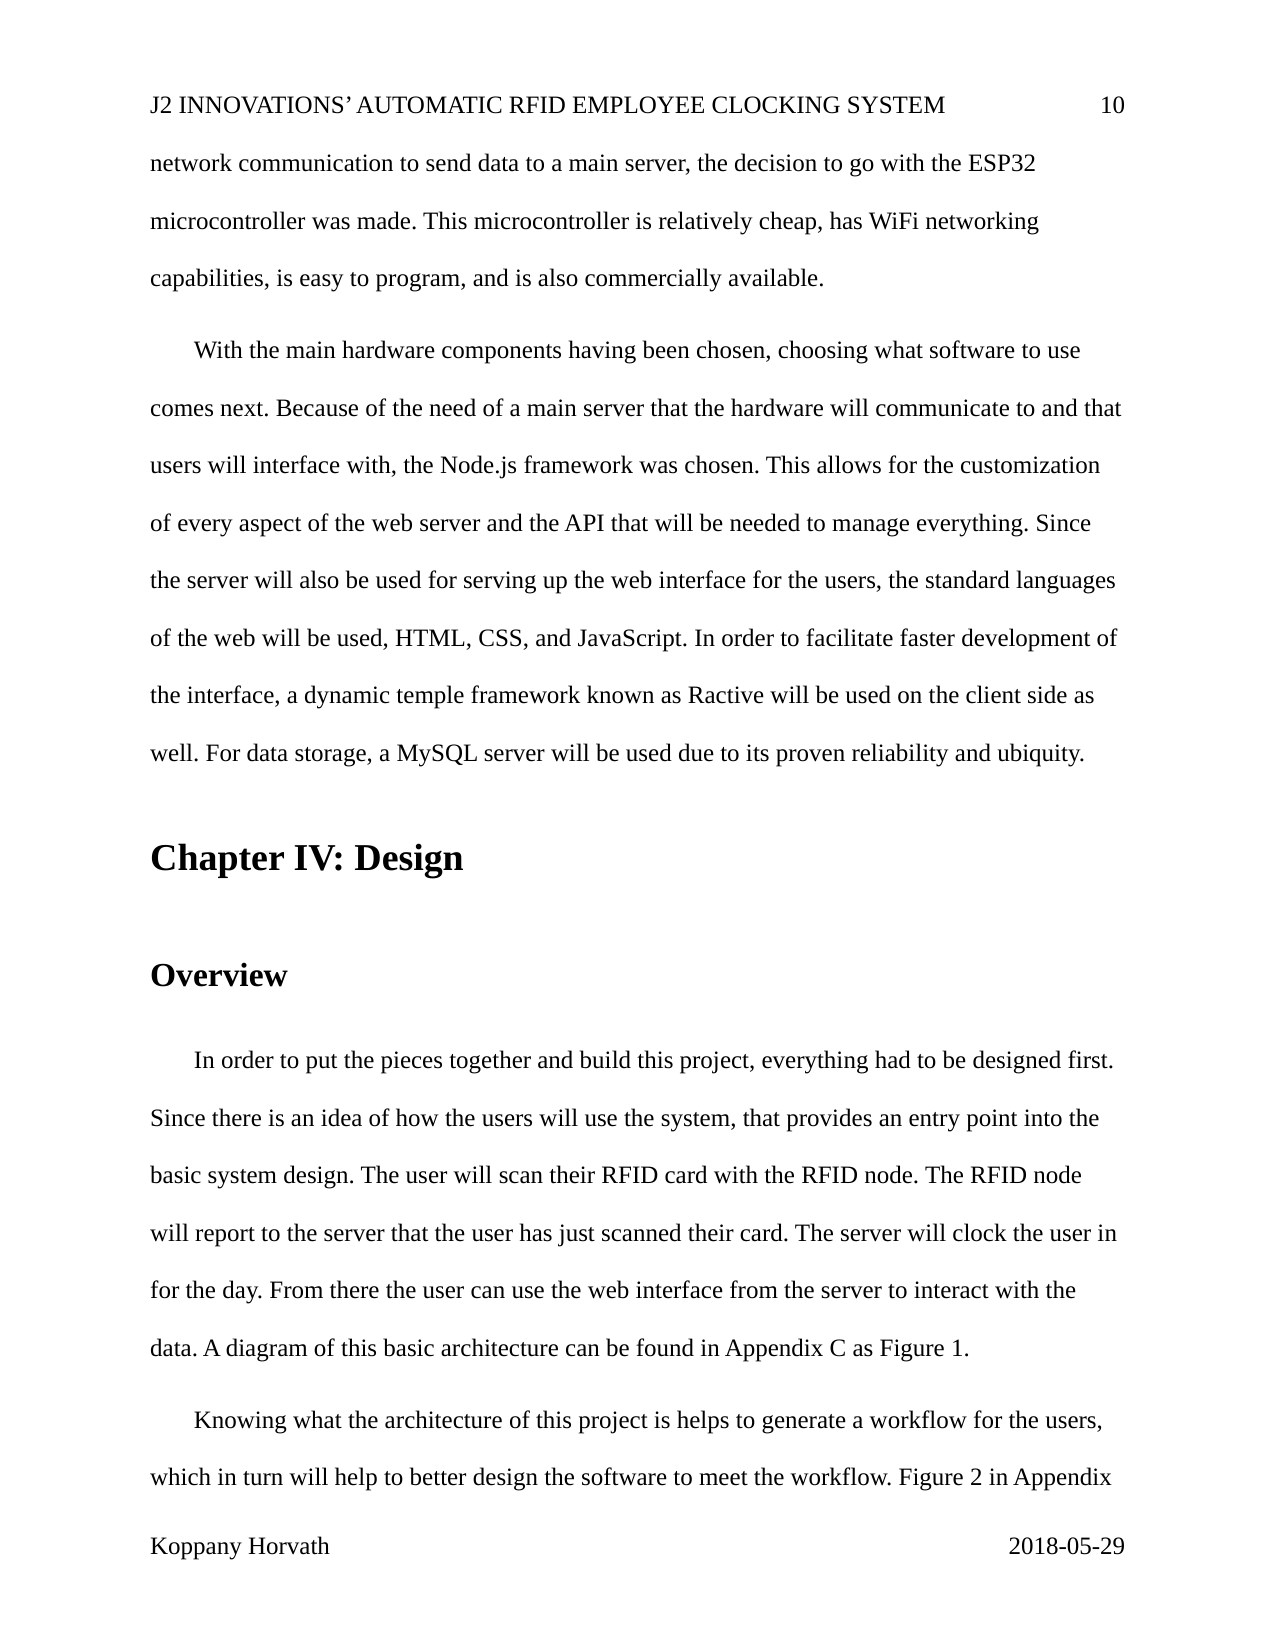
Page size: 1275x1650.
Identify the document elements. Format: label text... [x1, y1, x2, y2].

text Knowing what the architecture of this project is helps to generate a workflow for the users, which in turn will help to better design the software to meet the workflow. Figure 2 in Appendix [150, 1405, 1125, 1491]
text In order to put the pieces together and build this project, everything had to be designed first. Since there is an idea of how the users will use the system, that provides an entry point into the basic system design. The user will scan their RFID card with the RFID node. The RFID node will report to the server that the user has just scanned their card. The server will clock the user in for the day. From there the user can use the web interface from the server to interact with the data. A diagram of this basic architecture can be found in Appendix C as Figure 1. [150, 1045, 1125, 1362]
text network communication to send data to a main server, the decision to go with the ESP32 microcontroller was made. This microcontroller is relatively cheap, has WiFi networking capabilities, is easy to program, and is also commercially available. [150, 148, 1125, 292]
text With the main hardware components having been chosen, choosing what software to use comes next. Because of the need of a main server that the hardware will communicate to and that users will interface with, the Node.js framework was chosen. This allows for the customization of every aspect of the web server and the API that will be needed to manage everything. Since the server will also be used for serving up the web interface for the users, the standard languages of the web will be used, HTML, CSS, and JavaScript. In order to facilitate faster development of the interface, a dynamic temple framework known as Ractive will be used on the client side as well. For data storage, a MySQL server will be used due to its proven reliability and ubiquity. [150, 335, 1125, 767]
subtitle Chapter IV: Design [150, 835, 1125, 878]
subtitle Overview [150, 956, 1125, 994]
